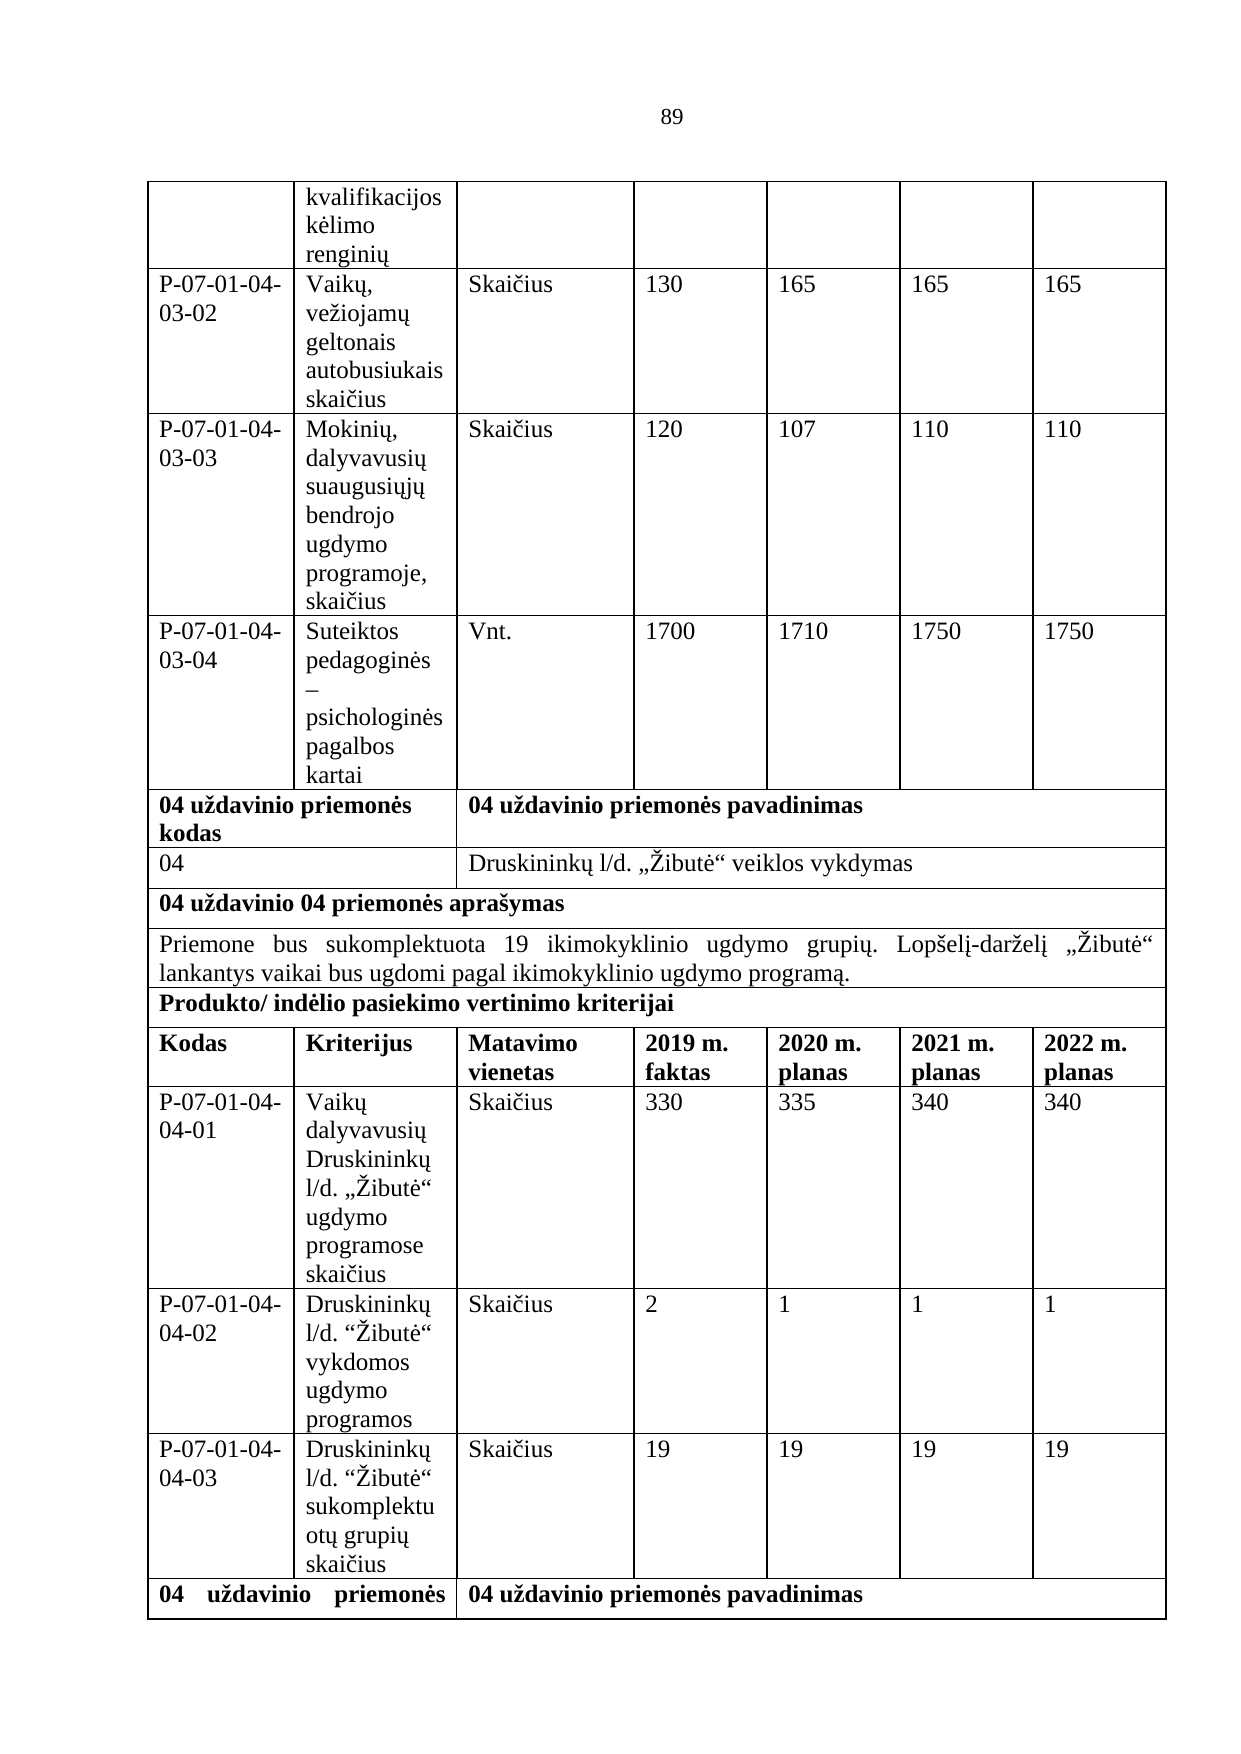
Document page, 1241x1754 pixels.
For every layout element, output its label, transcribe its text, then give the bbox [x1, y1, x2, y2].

table_cell Kriterijus [295, 1028, 456, 1086]
table_cell Priemone bus sukomplektuota 19 ikimokyklinio ugdymo grupių. Lopšelį-darželį „Žibutė“ lankantys vaikai bus ugdomi pagal ikimokyklinio ugdymo programą. [149, 929, 1165, 987]
table_cell Druskininkų l/d. “Žibutė“ sukomplektuotų grupių skaičius [295, 1434, 456, 1578]
table_cell 1 [901, 1289, 1032, 1433]
table_cell P-07-01-04-03-04 [149, 616, 293, 789]
table_cell Matavimo vienetas [458, 1028, 633, 1086]
table_cell 330 [635, 1087, 766, 1288]
table_cell 1700 [635, 616, 766, 789]
table_cell P-07-01-04-03-02 [149, 269, 293, 413]
table_cell P-07-01-04-04-02 [149, 1289, 293, 1433]
table_cell 19 [635, 1434, 766, 1578]
table_cell P-07-01-04-04-01 [149, 1087, 293, 1288]
table_cell Druskininkų l/d. “Žibutė“ vykdomos ugdymo programos [295, 1289, 456, 1433]
table_cell 2 [635, 1289, 766, 1433]
table_cell 04 [149, 848, 456, 887]
table_cell 2022 m. planas [1034, 1028, 1165, 1086]
table_cell [149, 182, 293, 268]
table_cell Vnt. [458, 616, 633, 789]
table_cell P-07-01-04-03-03 [149, 414, 293, 615]
table_cell Skaičius [458, 1434, 633, 1578]
table_cell 340 [901, 1087, 1032, 1288]
table_cell 1710 [768, 616, 899, 789]
table_cell 165 [901, 269, 1032, 413]
table_cell 04 uždavinio priemonės kodas [149, 790, 456, 847]
table_cell 1 [768, 1289, 899, 1433]
table_cell 165 [1034, 269, 1165, 413]
table_cell Skaičius [458, 1289, 633, 1433]
table_cell [458, 182, 633, 268]
table_cell 107 [768, 414, 899, 615]
table_cell 1 [1034, 1289, 1165, 1433]
table_cell 1750 [1034, 616, 1165, 789]
table_cell Skaičius [458, 1087, 633, 1288]
table_cell Mokinių, dalyvavusių suaugusiųjų bendrojo ugdymo programoje, skaičius [295, 414, 456, 615]
table_cell kvalifikacijos kėlimo renginių [295, 182, 456, 268]
table_cell Kodas [149, 1028, 293, 1086]
table_cell 19 [1034, 1434, 1165, 1578]
table_cell [1034, 182, 1165, 268]
table_cell Vaikų dalyvavusių Druskininkų l/d. „Žibutė“ ugdymo programose skaičius [295, 1087, 456, 1288]
table_cell 335 [768, 1087, 899, 1288]
table_cell Skaičius [458, 269, 633, 413]
table_cell 340 [1034, 1087, 1165, 1288]
table_cell 120 [635, 414, 766, 615]
table_cell [635, 182, 766, 268]
table_cell 2020 m. planas [768, 1028, 899, 1086]
table_cell 19 [768, 1434, 899, 1578]
table_cell 04 uždavinio priemonės pavadinimas [457, 790, 1165, 847]
table_cell 04 uždavinio priemonės [149, 1579, 456, 1618]
table_cell 110 [1034, 414, 1165, 615]
table_cell Druskininkų l/d. „Žibutė“ veiklos vykdymas [457, 848, 1165, 887]
table_cell 165 [768, 269, 899, 413]
table_cell 130 [635, 269, 766, 413]
table_cell 2019 m. faktas [635, 1028, 766, 1086]
table_cell 1750 [901, 616, 1032, 789]
table_cell 2021 m. planas [901, 1028, 1032, 1086]
table_cell 19 [901, 1434, 1032, 1578]
table_cell [901, 182, 1032, 268]
table_cell Skaičius [458, 414, 633, 615]
table_cell [768, 182, 899, 268]
table_cell Produkto/ indėlio pasiekimo vertinimo kriterijai [149, 988, 1165, 1027]
table_cell Vaikų, vežiojamų geltonais autobusiukaisskaičius [295, 269, 456, 413]
table_cell 04 uždavinio priemonės pavadinimas [457, 1579, 1165, 1618]
table_cell 04 uždavinio 04 priemonės aprašymas [149, 889, 1165, 928]
table_cell Suteiktos pedagoginės – psichologinės pagalbos kartai [295, 616, 456, 789]
table_cell 110 [901, 414, 1032, 615]
table_cell P-07-01-04-04-03 [149, 1434, 293, 1578]
